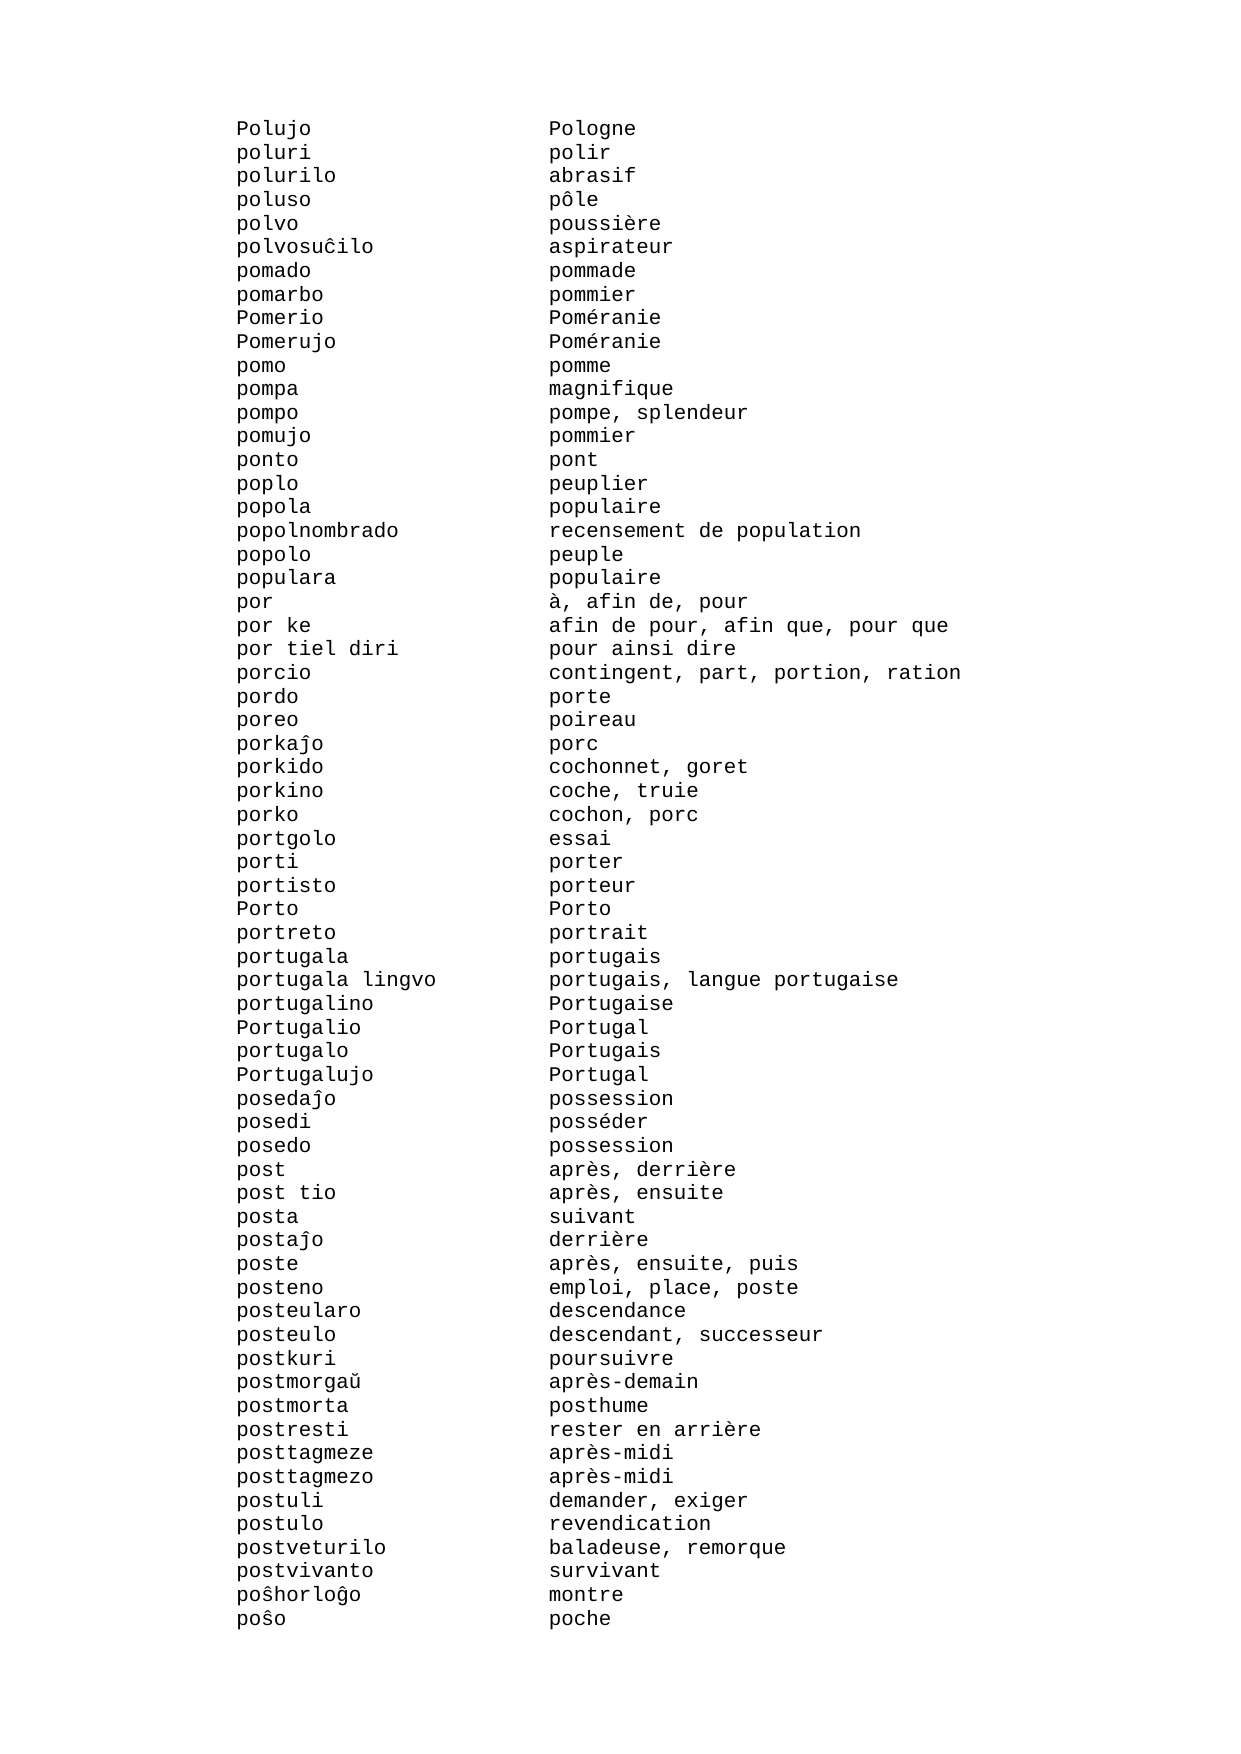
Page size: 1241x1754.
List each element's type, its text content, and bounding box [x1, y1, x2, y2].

text pomado pommade [236, 260, 1004, 284]
text pomo pomme [236, 354, 1004, 378]
text por à, afin de, pour [236, 591, 1004, 615]
text porkino coche, truie [236, 780, 1004, 804]
text poreo poireau [236, 709, 1004, 733]
text Portugalio Portugal [236, 1017, 1004, 1040]
text porkaĵo porc [236, 733, 1004, 757]
text pordo porte [236, 686, 1004, 709]
text poŝhorloĝo montre [236, 1584, 1004, 1608]
text popola populaire [236, 496, 1004, 520]
text poluso pôle [236, 189, 1004, 213]
text postvivanto survivant [236, 1561, 1004, 1584]
text postaĵo derrière [236, 1229, 1004, 1253]
text poste après, ensuite, puis [236, 1253, 1004, 1277]
text pompa magnifique [236, 378, 1004, 402]
text postmorgaŭ après-demain [236, 1371, 1004, 1395]
text porkido cochonnet, goret [236, 757, 1004, 780]
text portugalino Portugaise [236, 993, 1004, 1017]
text portugala lingvo portugais, langue portugaise [236, 969, 1004, 993]
text portugalo Portugais [236, 1040, 1004, 1064]
text posta suivant [236, 1206, 1004, 1229]
text posttagmeze après-midi [236, 1442, 1004, 1466]
text postulo revendication [236, 1513, 1004, 1537]
text posedi posséder [236, 1111, 1004, 1135]
text postkuri poursuivre [236, 1348, 1004, 1371]
text portgolo essai [236, 827, 1004, 851]
text pompo pompe, splendeur [236, 402, 1004, 426]
text posteularo descendance [236, 1300, 1004, 1324]
text postuli demander, exiger [236, 1489, 1004, 1513]
text posedaĵo possession [236, 1088, 1004, 1111]
text portisto porteur [236, 875, 1004, 898]
text posttagmezo après-midi [236, 1466, 1004, 1489]
text Pomerio Poméranie [236, 307, 1004, 331]
text por ke afin de pour, afin que, pour que [236, 615, 1004, 638]
text porcio contingent, part, portion, ration [236, 662, 1004, 686]
text polurilo abrasif [236, 165, 1004, 189]
text Porto Porto [236, 898, 1004, 922]
text pomarbo pommier [236, 284, 1004, 307]
text ponto pont [236, 449, 1004, 473]
text poluri polir [236, 142, 1004, 165]
text portugala portugais [236, 946, 1004, 969]
text pomujo pommier [236, 426, 1004, 449]
text posteulo descendant, successeur [236, 1324, 1004, 1348]
text popolnombrado recensement de population [236, 520, 1004, 544]
text postveturilo baladeuse, remorque [236, 1537, 1004, 1561]
text poplo peuplier [236, 473, 1004, 496]
text poŝo poche [236, 1608, 1004, 1631]
text post tio après, ensuite [236, 1182, 1004, 1206]
text Pomerujo Poméranie [236, 331, 1004, 354]
text portreto portrait [236, 922, 1004, 946]
text posteno emploi, place, poste [236, 1277, 1004, 1300]
text polvo poussière [236, 213, 1004, 236]
text polvosuĉilo aspirateur [236, 236, 1004, 260]
text posedo possession [236, 1135, 1004, 1158]
text postmorta posthume [236, 1395, 1004, 1419]
text popolo peuple [236, 544, 1004, 567]
text Polujo Pologne [236, 118, 1004, 142]
text postresti rester en arrière [236, 1419, 1004, 1442]
text post après, derrière [236, 1158, 1004, 1182]
text Portugalujo Portugal [236, 1064, 1004, 1088]
text por tiel diri pour ainsi dire [236, 638, 1004, 662]
text porko cochon, porc [236, 804, 1004, 827]
text populara populaire [236, 567, 1004, 591]
text porti porter [236, 851, 1004, 875]
